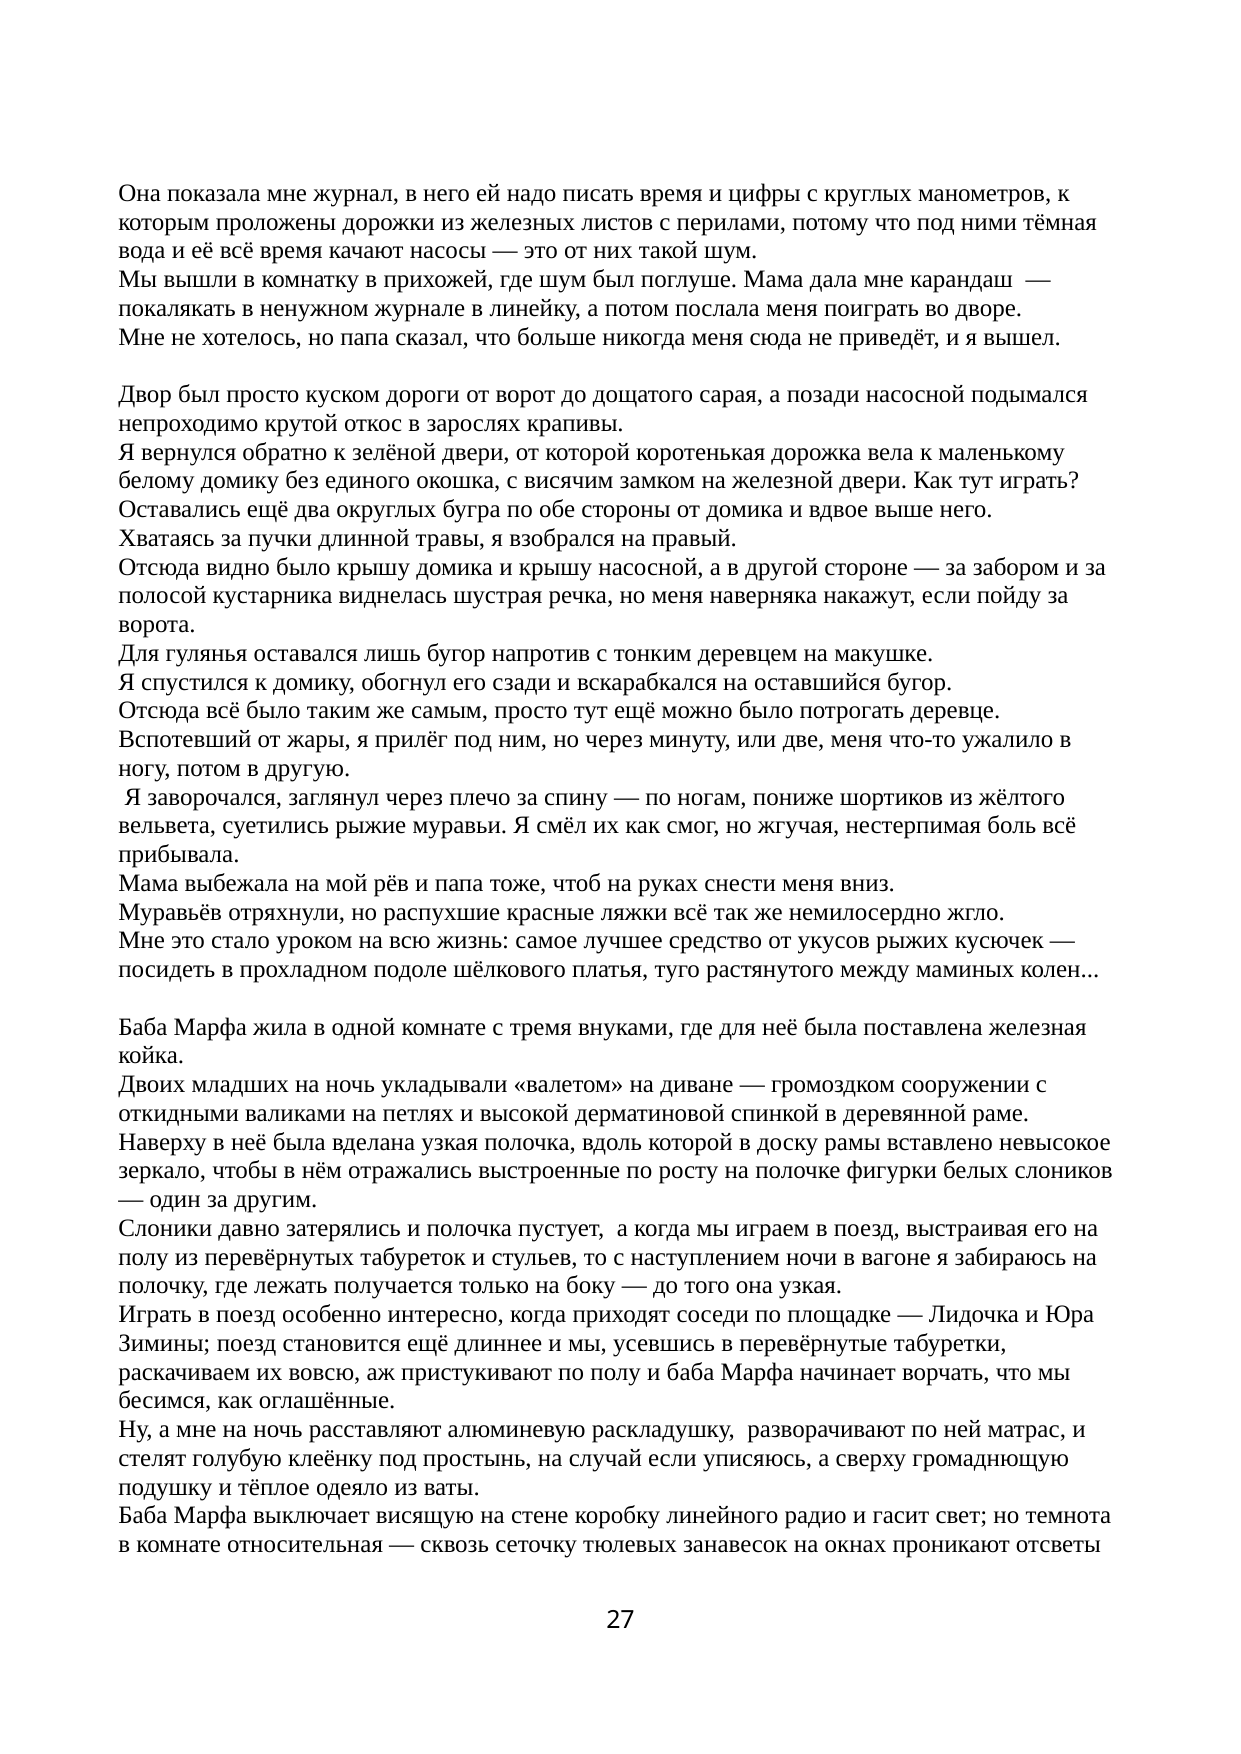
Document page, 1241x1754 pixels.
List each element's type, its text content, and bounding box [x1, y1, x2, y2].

text Для гулянья оставался лишь бугор напротив с тонким деревцем на макушке. [118, 638, 1122, 667]
text Оставались ещё два округлых бугра по обе стороны от домика и вдвое выше него. [118, 494, 1122, 523]
text Двор был просто куском дороги от ворот до дощатого сарая, а позади насосной подымался непроходимо крутой откос в зарослях крапивы. [118, 379, 1122, 437]
text Вспотевший от жары, я прилёг под ним, но через минуту, или две, меня что-то ужалило в ногу, потом в другую. [118, 724, 1122, 782]
text Мне это стало уроком на всю жизнь: самое лучшее средство от укусов рыжих кусючек — посидеть в прохладном подоле шёлкового платья, туго растянутого между маминых колен... [118, 926, 1122, 983]
text Мама выбежала на мой рёв и папа тоже, чтоб на руках снести меня вниз. [118, 868, 1122, 897]
text Мне не хотелось, но папа сказал, что больше никогда меня сюда не приведёт, и я вышел. [118, 322, 1122, 351]
text Она показала мне журнал, в него ей надо писать время и цифры с круглых манометров, к которым проложены дорожки из железных листов с перилами, потому что под ними тёмная вода и её всё время качают насосы — это от них такой шум. [118, 178, 1122, 264]
text Баба Марфа выключает висящую на стене коробку линейного радио и гасит свет; но темнота в комнате относительная — сквозь сеточку тюлевых занавесок на окнах проникают отсветы [118, 1501, 1122, 1558]
text Отсюда всё было таким же самым, просто тут ещё можно было потрогать деревце. [118, 696, 1122, 724]
text Хватаясь за пучки длинной травы, я взобрался на правый. [118, 523, 1122, 552]
text Двоих младших на ночь укладывали «валетом» на диване — громоздком сооружении с откидными валиками на петлях и высокой дерматиновой спинкой в деревянной раме. Наверху в неё была вделана узкая полочка, вдоль которой в доску рамы вставлено невысокое зеркало, чтобы в нём отражались выстроенные по росту на полочке фигурки белых слоников — один за другим. [118, 1069, 1122, 1213]
text Я вернулся обратно к зелёной двери, от которой коротенькая дорожка вела к маленькому белому домику без единого окошка, с висячим замком на железной двери. Как тут играть? [118, 437, 1122, 494]
text Отсюда видно было крышу домика и крышу насосной, а в другой стороне — за забором и за полосой кустарника виднелась шустрая речка, но меня наверняка накажут, если пойду за ворота. [118, 552, 1122, 638]
text Играть в поезд особенно интересно, когда приходят соседи по площадке — Лидочка и Юра Зимины; поезд становится ещё длиннее и мы, усевшись в перевёрнутые табуретки, раскачиваем их вовсю, аж пристукивают по полу и баба Марфа начинает ворчать, что мы бесимся, как оглашённые. [118, 1299, 1122, 1414]
text Я заворочался, заглянул через плечо за спину — по ногам, пониже шортиков из жёлтого вельвета, суетились рыжие муравьи. Я смёл их как смог, но жгучая, нестерпимая боль всё прибывала. [118, 782, 1122, 868]
text Баба Марфа жила в одной комнате с тремя внуками, где для неё была поставлена железная койка. [118, 1012, 1122, 1069]
text Я спустился к домику, обогнул его сзади и вскарабкался на оставшийся бугор. [118, 667, 1122, 696]
text Муравьёв отряхнули, но распухшие красные ляжки всё так же немилосердно жгло. [118, 897, 1122, 926]
text Мы вышли в комнатку в прихожей, где шум был поглуше. Мама дала мне карандаш — покалякать в ненужном журнале в линейку, а потом послала меня поиграть во дворе. [118, 264, 1122, 322]
text Ну, а мне на ночь расставляют алюминевую раскладушку, разворачивают по ней матрас, и стелят голубую клеёнку под простынь, на случай если уписяюсь, а сверху громаднющую подушку и тёплое одеяло из ваты. [118, 1414, 1122, 1501]
text Слоники давно затерялись и полочка пустует, а когда мы играем в поезд, выстраивая его на полу из перевёрнутых табуреток и стульев, то с наступлением ночи в вагоне я забираюсь на полочку, где лежать получается только на боку — до того она узкая. [118, 1213, 1122, 1299]
